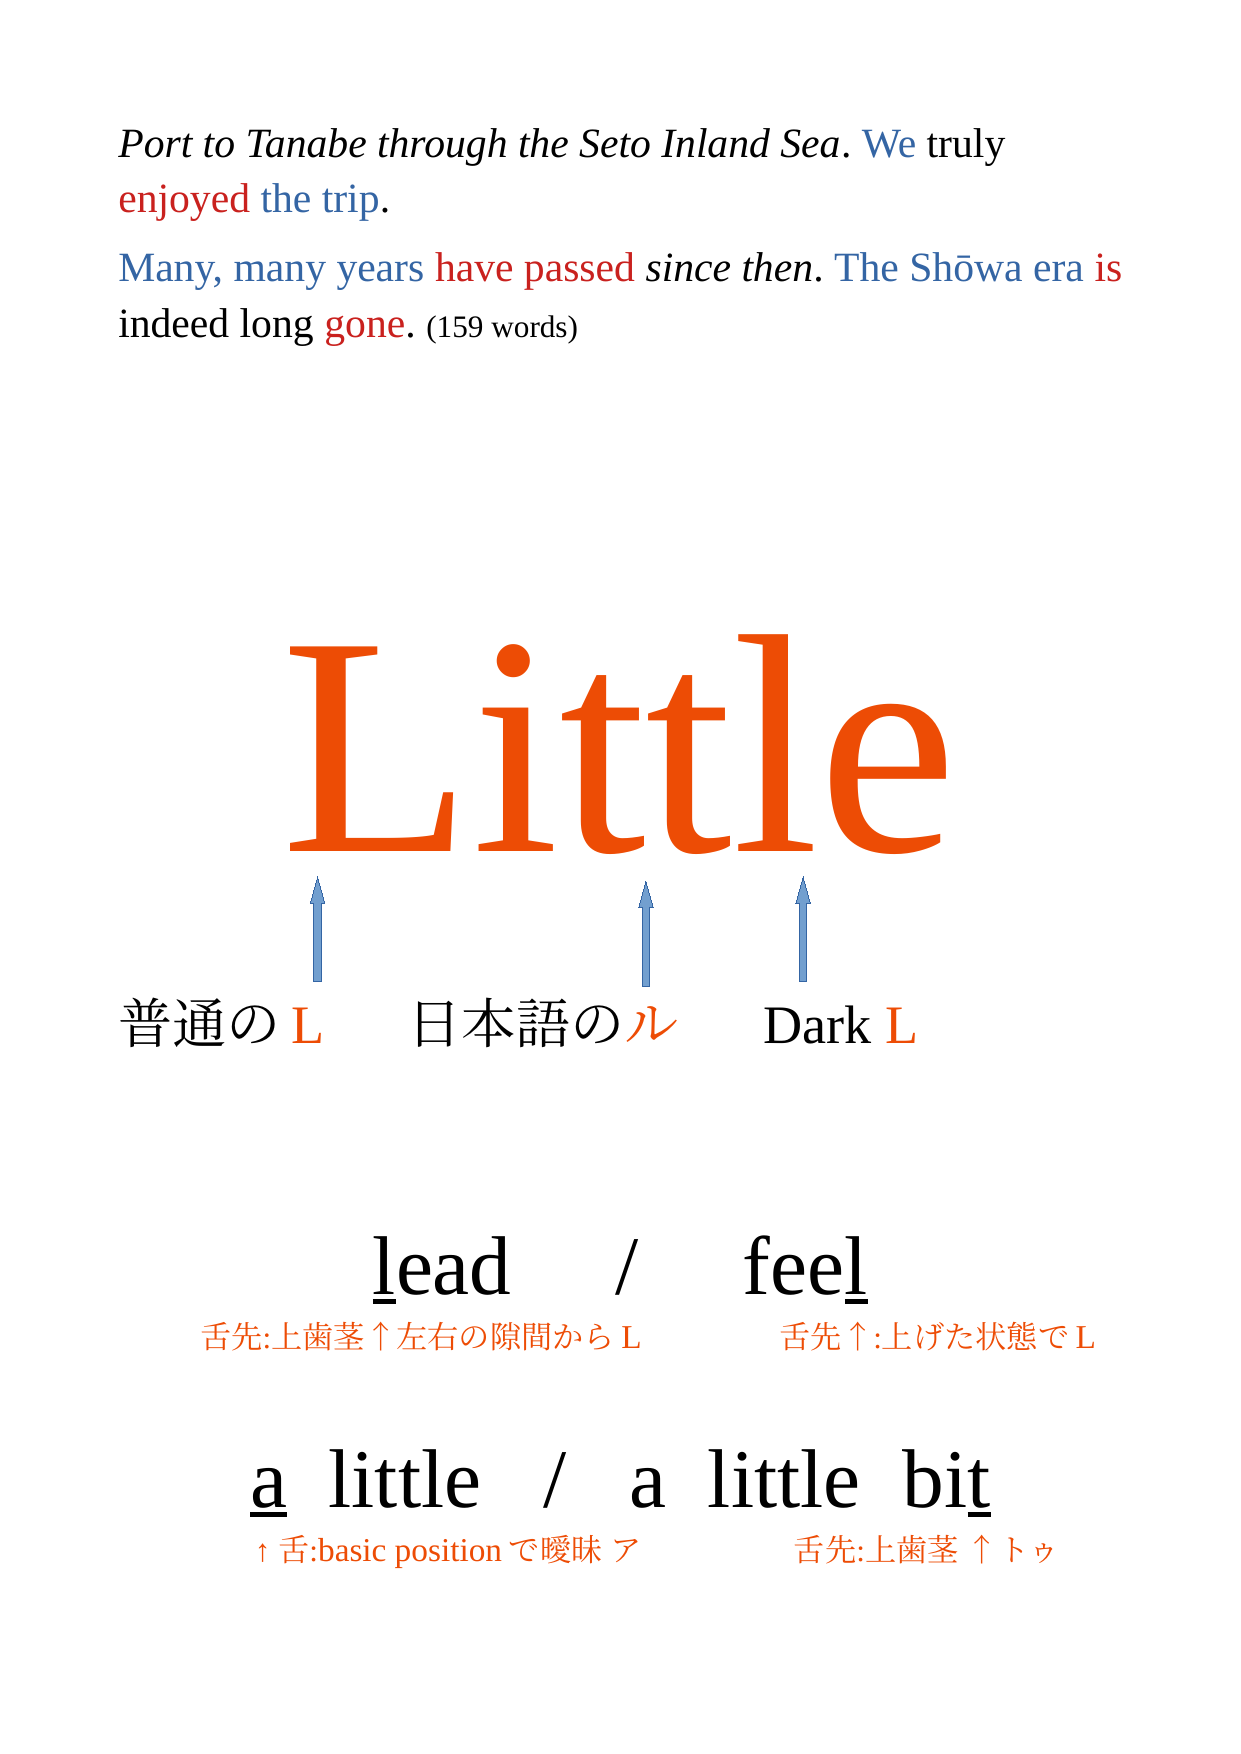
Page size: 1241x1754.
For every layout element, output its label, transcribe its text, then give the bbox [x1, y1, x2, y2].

text lead / feel [118, 1217, 1122, 1313]
text Little [118, 559, 1122, 919]
text Many, many years have passed since then. The Shōwa era is indeed long gone. (159 words) [118, 243, 1122, 346]
text 舌先:上歯茎↑左右の隙間からL 舌先↑:上げた状態でL [118, 1313, 1122, 1358]
text ↑ 舌:basic positionで曖昧 ア 舌先:上歯茎 ↑トゥ [118, 1525, 1122, 1570]
text Port to Tanabe through the Seto Inland Sea. We truly enjoyed the trip. [118, 118, 1122, 221]
text a little / a little bit [118, 1429, 1122, 1525]
text 普通のL 日本語のル Dark L [118, 981, 1122, 1059]
